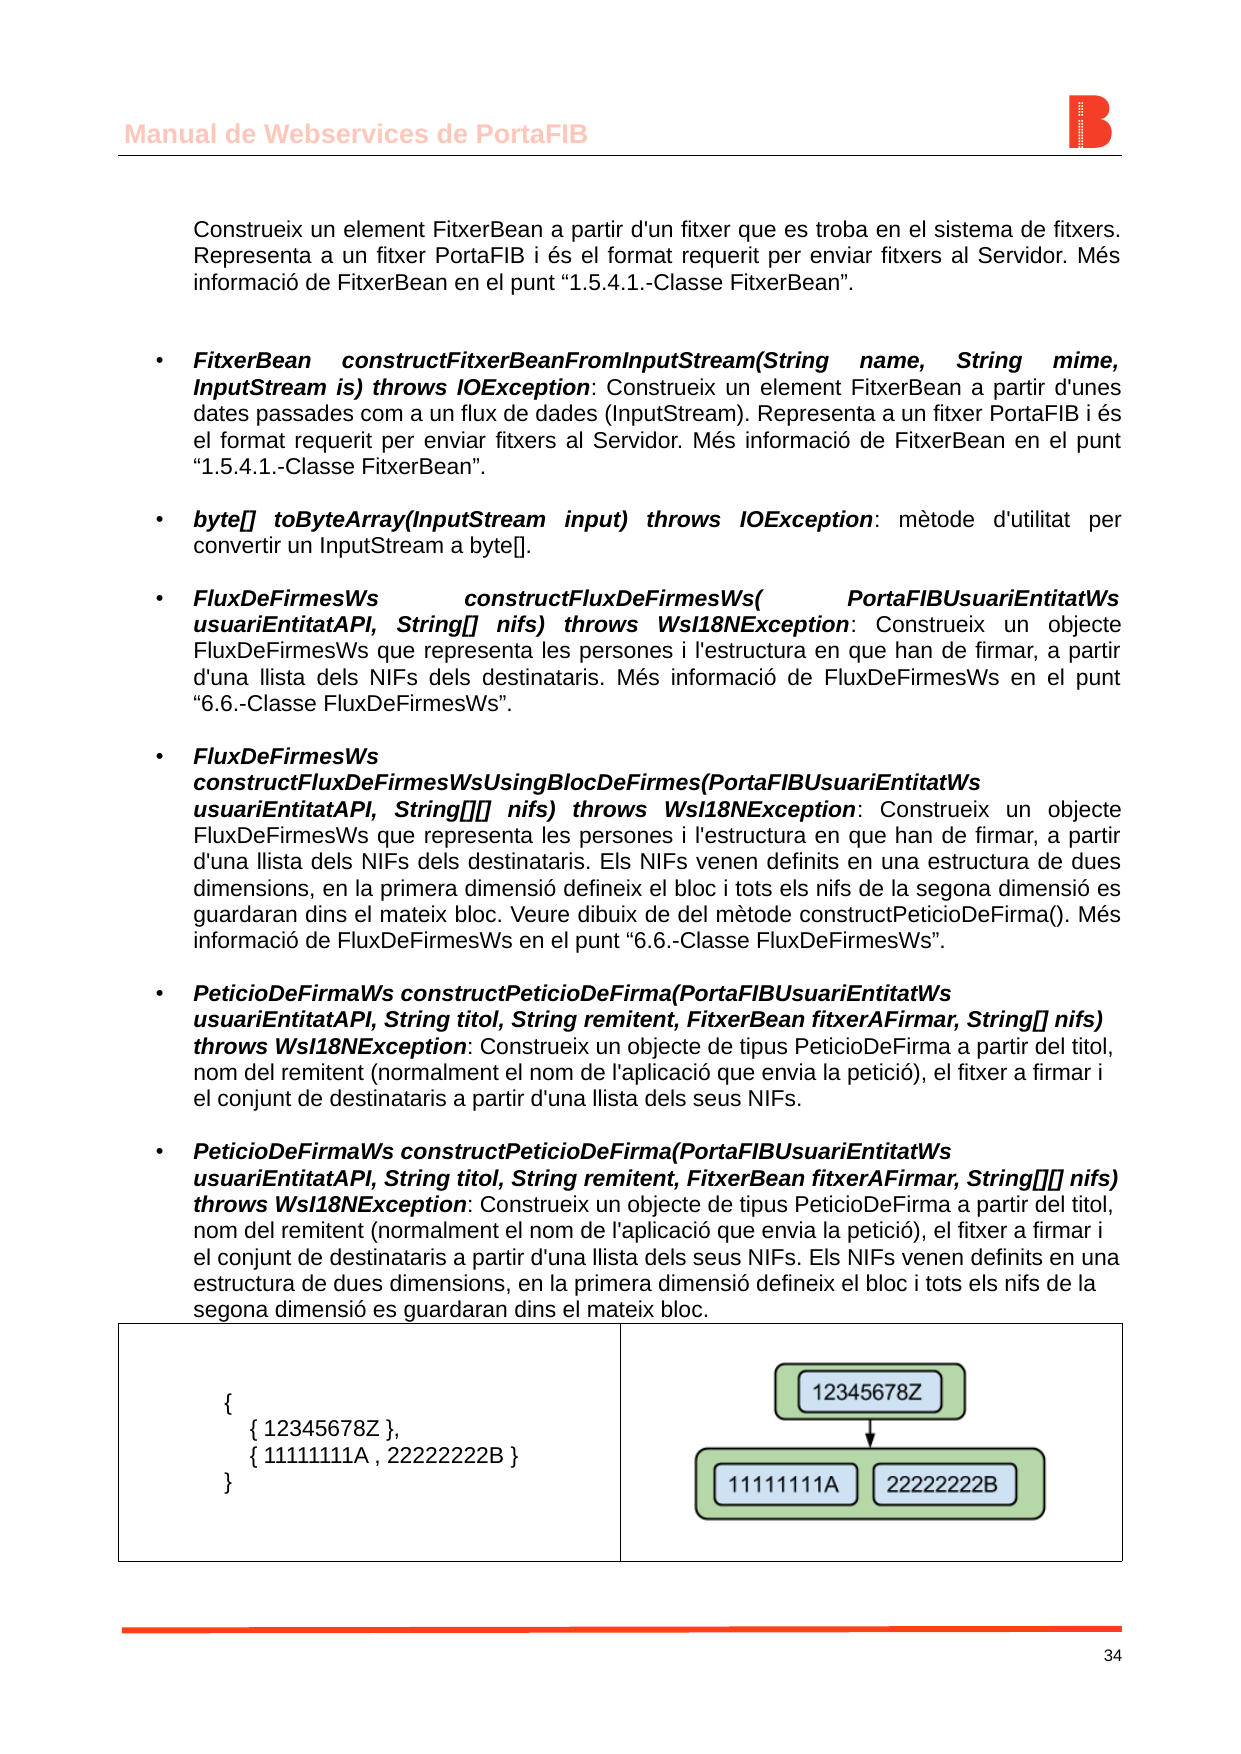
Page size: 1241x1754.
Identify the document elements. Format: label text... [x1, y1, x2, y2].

picture [685, 1354, 1058, 1529]
list FluxDeFirmesWs constructFluxDeFirmesWsUsingBlocDeFirmes(PortaFIBUsuariEntitatWs usuariEntitatAPI, String[][] nifs) throws WsI18NException: Construeix un objecte FluxDeFirmesWs que representa les persones i l'estructura en que han de firmar, a partir d'una llista dels NIFs dels destinataris. Els NIFs venen definits en una estructura de dues dimensions, en la primera dimensió defineix el bloc i tots els nifs de la segona dimensió es guardaran dins el mateix bloc. Veure dibuix de del mètode constructPeticioDeFirma(). Més informació de FluxDeFirmesWs en el punt “6.6.-Classe FluxDeFirmesWs”. [156, 743, 1122, 954]
list PeticioDeFirmaWs constructPeticioDeFirma(PortaFIBUsuariEntitatWs usuariEntitatAPI, String titol, String remitent, FitxerBean fitxerAFirmar, String[] nifs) throws WsI18NException: Construeix un objecte de tipus PeticioDeFirma a partir del titol, nom del remitent (normalment el nom de l'aplicació que envia la petició), el fitxer a firmar i el conjunt de destinataris a partir d'una llista dels seus NIFs. [156, 980, 1122, 1112]
list byte[] toByteArray(InputStream input) throws IOException: mètode d'utilitat per convertir un InputStream a byte[]. [156, 506, 1122, 558]
table_header [621, 1529, 1122, 1561]
picture [1063, 94, 1117, 150]
table_header { { 12345678Z }, { 11111111A , 22222222B } } [119, 1324, 620, 1561]
list FitxerBean constructFitxerBeanFromInputStream(String name, String mime, InputStream is) throws IOException: Construeix un element FitxerBean a partir d'unes dates passades com a un flux de dades (InputStream). Representa a un fitxer PortaFIB i és el format requerit per enviar fitxers al Servidor. Més informació de FitxerBean en el punt “1.5.4.1.-Classe FitxerBean”. [156, 347, 1122, 479]
table_header [621, 1324, 1122, 1528]
list Construeix un element FitxerBean a partir d'un fitxer que es troba en el sistema de fitxers. Representa a un fitxer PortaFIB i és el format requerit per enviar fitxers al Servidor. Més informació de FitxerBean en el punt “1.5.4.1.-Classe FitxerBean”. [156, 216, 1122, 295]
list FluxDeFirmesWs constructFluxDeFirmesWs( PortaFIBUsuariEntitatWs usuariEntitatAPI, String[] nifs) throws WsI18NException: Construeix un objecte FluxDeFirmesWs que representa les persones i l'estructura en que han de firmar, a partir d'una llista dels NIFs dels destinataris. Més informació de FluxDeFirmesWs en el punt “6.6.-Classe FluxDeFirmesWs”. [156, 585, 1122, 716]
list PeticioDeFirmaWs constructPeticioDeFirma(PortaFIBUsuariEntitatWs usuariEntitatAPI, String titol, String remitent, FitxerBean fitxerAFirmar, String[][] nifs) throws WsI18NException: Construeix un objecte de tipus PeticioDeFirma a partir del titol, nom del remitent (normalment el nom de l'aplicació que envia la petició), el fitxer a firmar i el conjunt de destinataris a partir d'una llista dels seus NIFs. Els NIFs venen definits en una estructura de dues dimensions, en la primera dimensió defineix el bloc i tots els nifs de la segona dimensió es guardaran dins el mateix bloc. [156, 1138, 1122, 1323]
